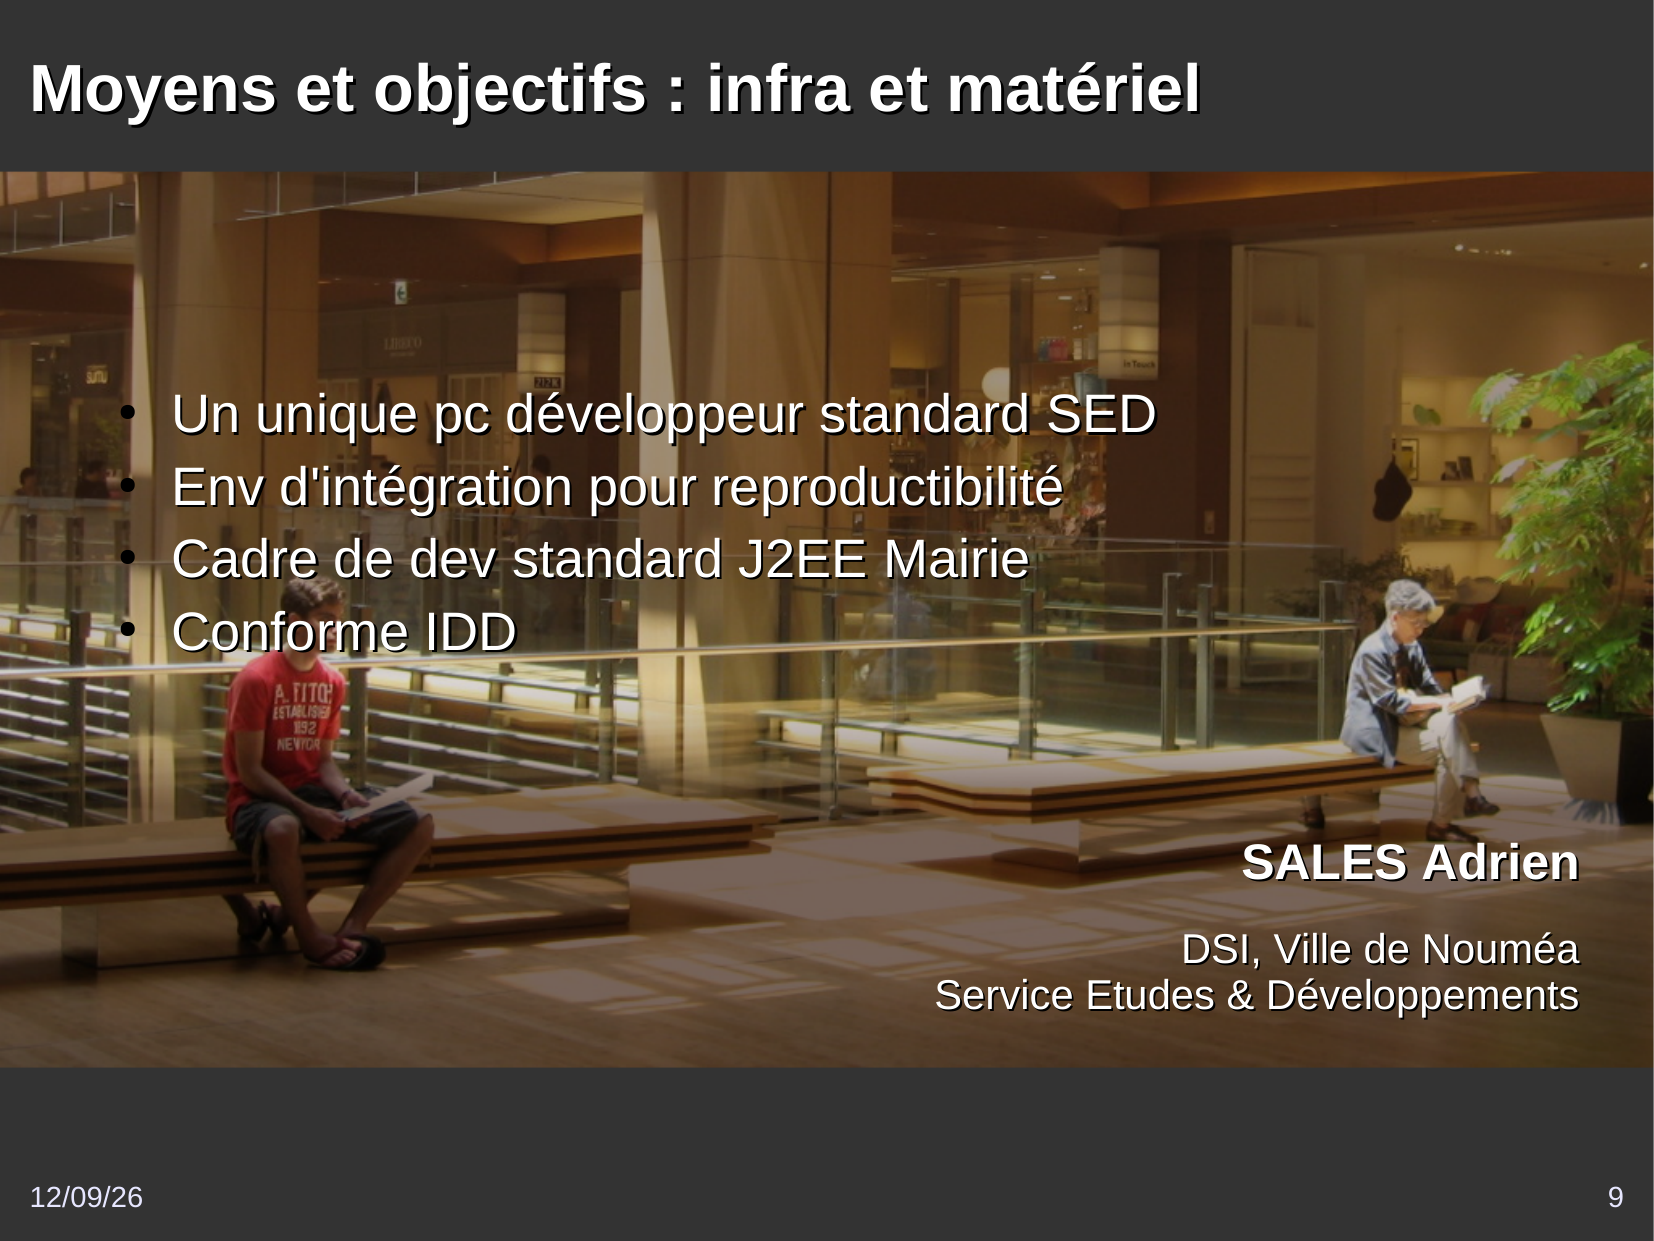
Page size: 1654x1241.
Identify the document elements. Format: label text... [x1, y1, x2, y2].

title Moyens et objectifs : infra et matériel [29, 0, 1506, 178]
picture [0, 0, 1654, 1241]
list Un unique pc développeur standard SED Env d'intégration pour reproductibilité Cadre de dev standard J2EE Mairie Conforme IDD [29, 383, 1506, 662]
